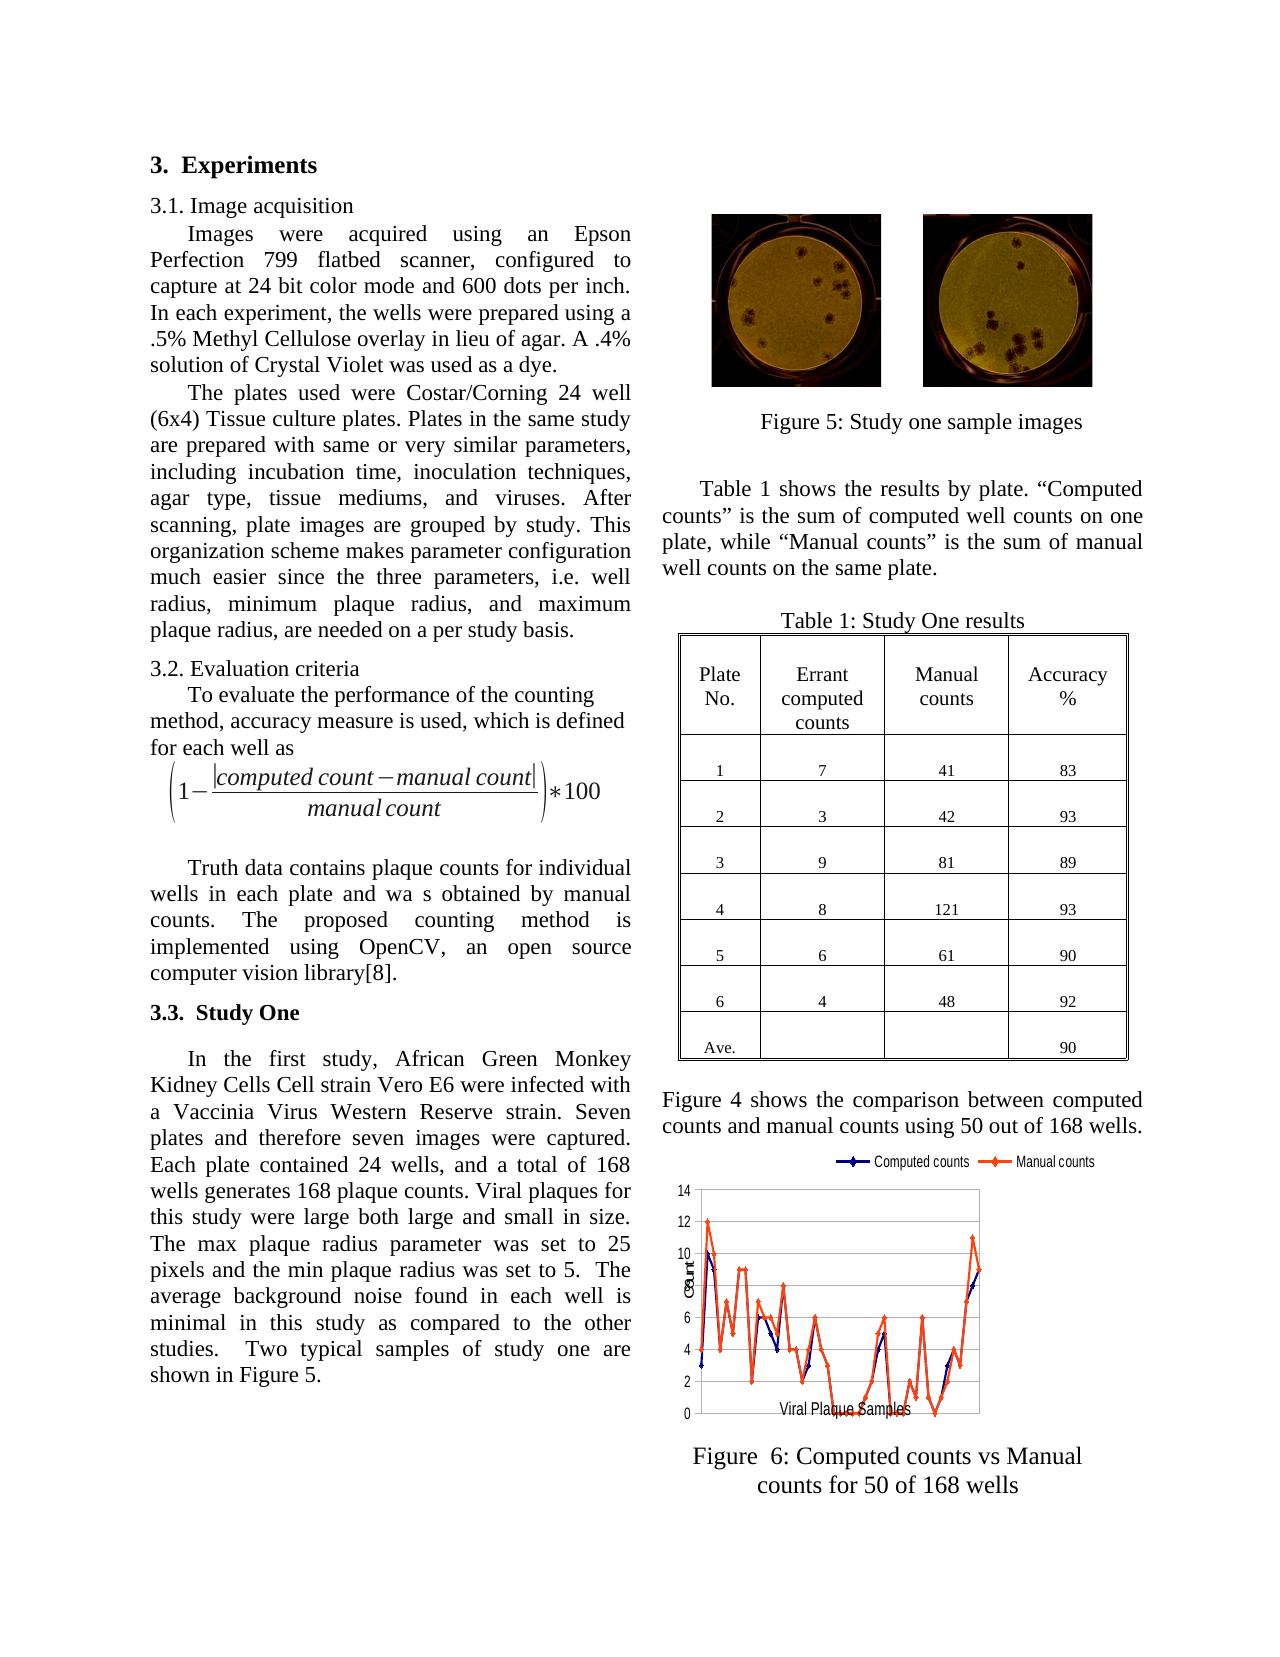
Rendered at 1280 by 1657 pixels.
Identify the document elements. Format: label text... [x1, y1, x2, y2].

table_cell 90 [1009, 920, 1126, 965]
subtitle 3. Experiments [150, 150, 632, 179]
table_cell 90 [1009, 1012, 1126, 1057]
text Figure 6: Computed counts vs Manual counts for 50 of 168 wells [676, 1182, 1100, 1498]
table_cell Ave. [681, 1012, 760, 1057]
table_cell 48 [885, 966, 1008, 1011]
table_cell 8 [761, 874, 884, 919]
picture [711, 214, 882, 387]
table_cell 81 [885, 827, 1008, 872]
table_cell 1 [681, 735, 760, 780]
table_cell 93 [1009, 781, 1126, 826]
table_cell 89 [1009, 827, 1126, 872]
table_cell 7 [761, 735, 884, 780]
text 3.2. Evaluation criteria [150, 655, 632, 681]
subtitle 3.3. Study One [150, 999, 632, 1025]
text In the first study, African Green Monkey Kidney Cells Cell strain Vero E6 were infected with a Vaccinia Virus Western Reserve strain. Seven plates and therefore seven images were captured. Each plate contained 24 wells, and a total of 168 wells generates 168 plaque counts. Viral plaques for this study were large both large and small in size. The max plaque radius parameter was set to 25 pixels and the min plaque radius was set to 5. The average background noise found in each well is minimal in this study as compared to the other studies. Two typical samples of study one are shown in Figure 5. [150, 1045, 632, 1388]
table_cell 93 [1009, 874, 1126, 919]
table_cell 3 [681, 827, 760, 872]
text 3.1. Image acquisition [150, 192, 632, 219]
text Figure 5: Study one sample images [662, 408, 1144, 434]
table_cell 61 [885, 920, 1008, 965]
table_cell 5 [681, 920, 760, 965]
text Table 1 shows the results by plate. “Computed counts” is the sum of computed well counts on one plate, while “Manual counts” is the sum of manual well counts on the same plate. [662, 475, 1144, 581]
table_cell 3 [761, 781, 884, 826]
table_cell [885, 1012, 1008, 1057]
table_header Plate No. [681, 636, 760, 734]
picture [923, 214, 1093, 387]
table_cell 41 [885, 735, 1008, 780]
table_cell 121 [885, 874, 1008, 919]
text Figure 4 shows the comparison between computed counts and manual counts using 50 out of 168 wells. [662, 1086, 1144, 1139]
table_cell 9 [761, 827, 884, 872]
text The plates used were Costar/Corning 24 well (6x4) Tissue culture plates. Plates in the same study are prepared with same or very similar parameters, including incubation time, inoculation techniques, agar type, tissue mediums, and viruses. After scanning, plate images are grouped by study. This organization scheme makes parameter configuration much easier since the three parameters, i.e. well radius, minimum plaque radius, and maximum plaque radius, are needed on a per study basis. [150, 379, 632, 642]
table_cell 4 [761, 966, 884, 1011]
text Images were acquired using an Epson Perfection 799 flatbed scanner, configured to capture at 24 bit color mode and 600 dots per inch. In each experiment, the wells were prepared using a .5% Methyl Cellulose overlay in lieu of agar. A .4% solution of Crystal Violet was used as a dye. [150, 220, 632, 378]
table_cell 4 [681, 874, 760, 919]
table_cell 6 [761, 920, 884, 965]
table_header Errant computed counts [761, 636, 884, 734]
table_cell 6 [681, 966, 760, 1011]
table_cell 92 [1009, 966, 1126, 1011]
table_header Accuracy % [1009, 636, 1126, 734]
table_cell 2 [681, 781, 760, 826]
text Truth data contains plaque counts for individual wells in each plate and wa s obtained by manual counts. The proposed counting method is implemented using OpenCV, an open source computer vision library[8]. [150, 854, 632, 986]
table_header Manual counts [885, 636, 1008, 734]
table_cell [761, 1012, 884, 1057]
text Table 1: Study One results [662, 607, 1144, 633]
table_cell 42 [885, 781, 1008, 826]
text To evaluate the performance of the counting method, accuracy measure is used, which is defined for each well as [150, 681, 632, 760]
table_cell 83 [1009, 735, 1126, 780]
